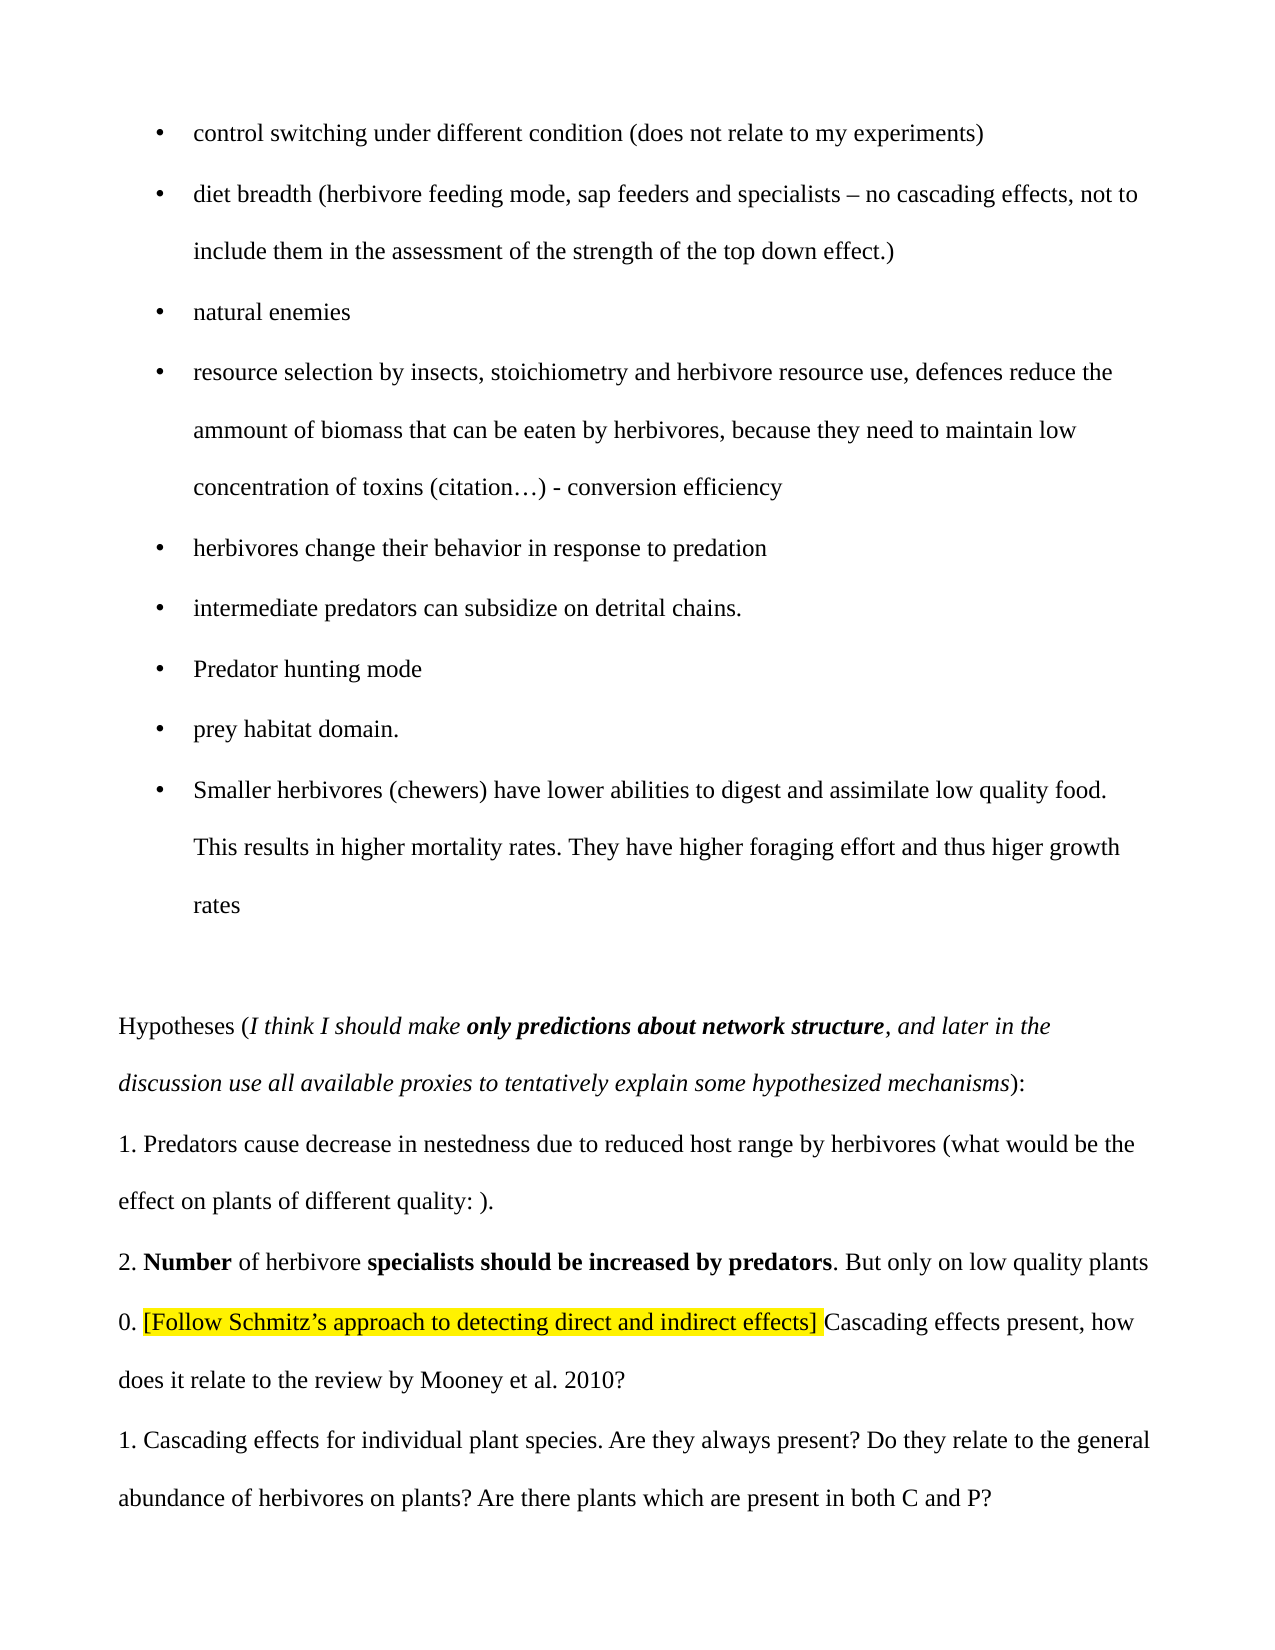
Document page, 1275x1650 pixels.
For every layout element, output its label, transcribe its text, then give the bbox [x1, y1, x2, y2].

list intermediate predators can subsidize on detrital chains. [156, 593, 1157, 622]
list Smaller herbivores (chewers) have lower abilities to digest and assimilate low quality food. This results in higher mortality rates. They have higher foraging effort and thus higer growth rates [156, 775, 1157, 918]
text 1. Cascading effects for individual plant species. Are they always present? Do they relate to the general abundance of herbivores on plants? Are there plants which are present in both C and P? [118, 1425, 1157, 1512]
list diet breadth (herbivore feeding mode, sap feeders and specialists – no cascading effects, not to include them in the assessment of the strength of the top down effect.) [156, 179, 1157, 265]
list herbivores change their behavior in response to predation [156, 533, 1157, 561]
list Predator hunting mode [156, 654, 1157, 682]
text Hypotheses (I think I should make only predictions about network structure, and later in the discussion use all available proxies to tentatively explain some hypothesized mechanisms): [118, 1011, 1157, 1097]
list control switching under different condition (does not relate to my experiments) [156, 118, 1157, 147]
list natural enemies [156, 297, 1157, 325]
text 0. [Follow Schmitz’s approach to detecting direct and indirect effects] Cascading effects present, how does it relate to the review by Mooney et al. 2010? [118, 1307, 1157, 1394]
list prey habitat domain. [156, 714, 1157, 743]
text 1. Predators cause decrease in nestedness due to reduced host range by herbivores (what would be the effect on plants of different quality: ). [118, 1129, 1157, 1215]
text 2. Number of herbivore specialists should be increased by predators. But only on low quality plants [118, 1247, 1157, 1276]
list resource selection by insects, stoichiometry and herbivore resource use, defences reduce the ammount of biomass that can be eaten by herbivores, because they need to maintain low concentration of toxins (citation…) - conversion efficiency [156, 357, 1157, 501]
